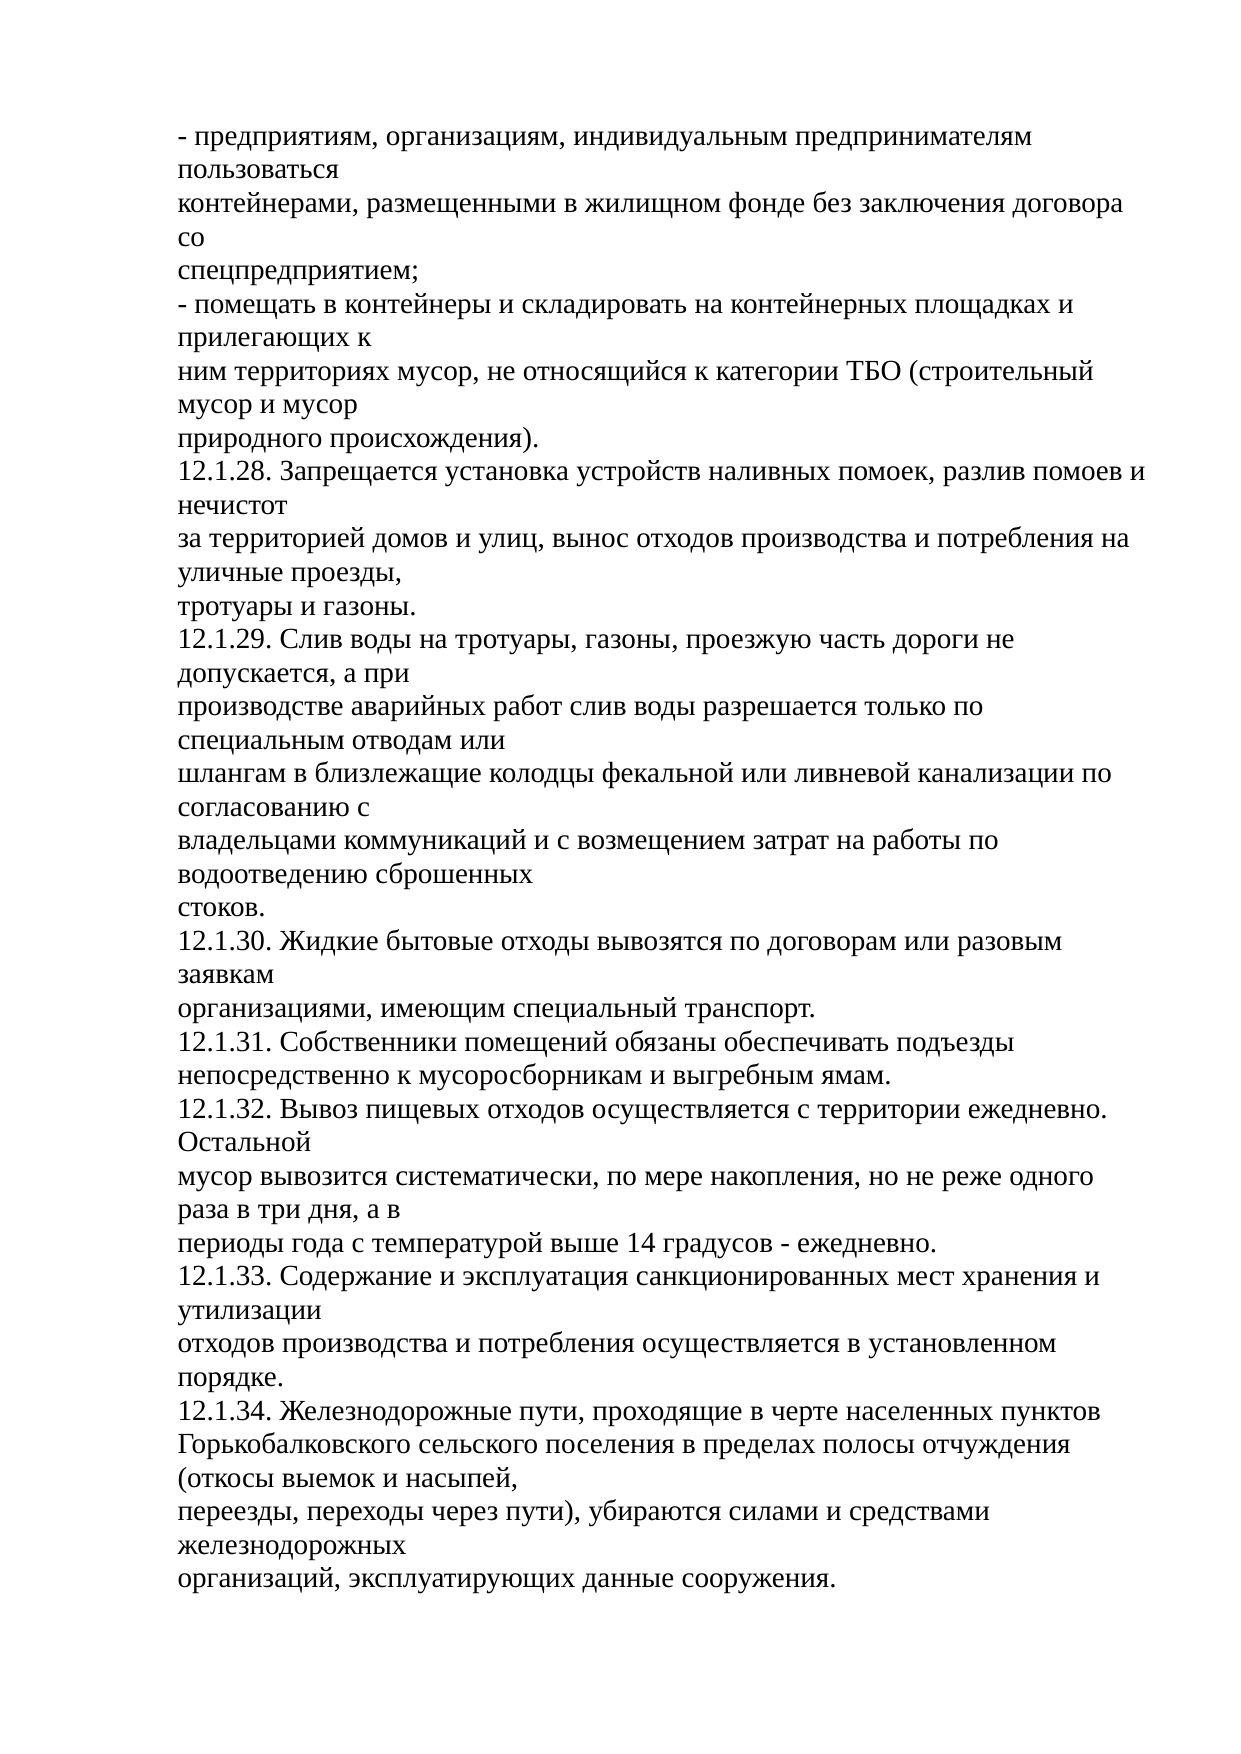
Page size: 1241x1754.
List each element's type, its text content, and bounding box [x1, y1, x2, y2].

text организаций, эксплуатирующих данные сооружения. [177, 1560, 1152, 1594]
text спецпредприятием; [177, 252, 1152, 286]
text - предприятиям, организациям, индивидуальным предпринимателям пользоваться [177, 118, 1152, 185]
text 12.1.32. Вывоз пищевых отходов осуществляется с территории ежедневно. Остальной [177, 1091, 1152, 1158]
text Горькобалковского сельского поселения в пределах полосы отчуждения (откосы выемок и насыпей, [177, 1426, 1152, 1493]
text мусор вывозится систематически, по мере накопления, но не реже одного раза в три дня, а в [177, 1158, 1152, 1225]
text контейнерами, размещенными в жилищном фонде без заключения договора со [177, 185, 1152, 252]
text ним территориях мусор, не относящийся к категории ТБО (строительный мусор и мусор [177, 353, 1152, 420]
text 12.1.29. Слив воды на тротуары, газоны, проезжую часть дороги не допускается, а при [177, 621, 1152, 688]
text владельцами коммуникаций и с возмещением затрат на работы по водоотведению сброшенных [177, 822, 1152, 889]
text переезды, переходы через пути), убираются силами и средствами железнодорожных [177, 1493, 1152, 1560]
text организациями, имеющим специальный транспорт. [177, 990, 1152, 1024]
text за территорией домов и улиц, вынос отходов производства и потребления на уличные проезды, [177, 521, 1152, 588]
text 12.1.34. Железнодорожные пути, проходящие в черте населенных пунктов [177, 1393, 1152, 1426]
text 12.1.31. Собственники помещений обязаны обеспечивать подъезды непосредственно к мусоросборникам и выгребным ямам. [177, 1024, 1152, 1091]
text стоков. [177, 889, 1152, 923]
text тротуары и газоны. [177, 588, 1152, 621]
text отходов производства и потребления осуществляется в установленном порядке. [177, 1326, 1152, 1393]
text периоды года с температурой выше 14 градусов - ежедневно. [177, 1225, 1152, 1258]
text - помещать в контейнеры и складировать на контейнерных площадках и прилегающих к [177, 286, 1152, 353]
text 12.1.33. Содержание и эксплуатация санкционированных мест хранения и утилизации [177, 1258, 1152, 1326]
text 12.1.28. Запрещается установка устройств наливных помоек, разлив помоев и нечистот [177, 453, 1152, 521]
text производстве аварийных работ слив воды разрешается только по специальным отводам или [177, 688, 1152, 755]
text шлангам в близлежащие колодцы фекальной или ливневой канализации по согласованию с [177, 755, 1152, 822]
text природного происхождения). [177, 420, 1152, 453]
text 12.1.30. Жидкие бытовые отходы вывозятся по договорам или разовым заявкам [177, 923, 1152, 990]
